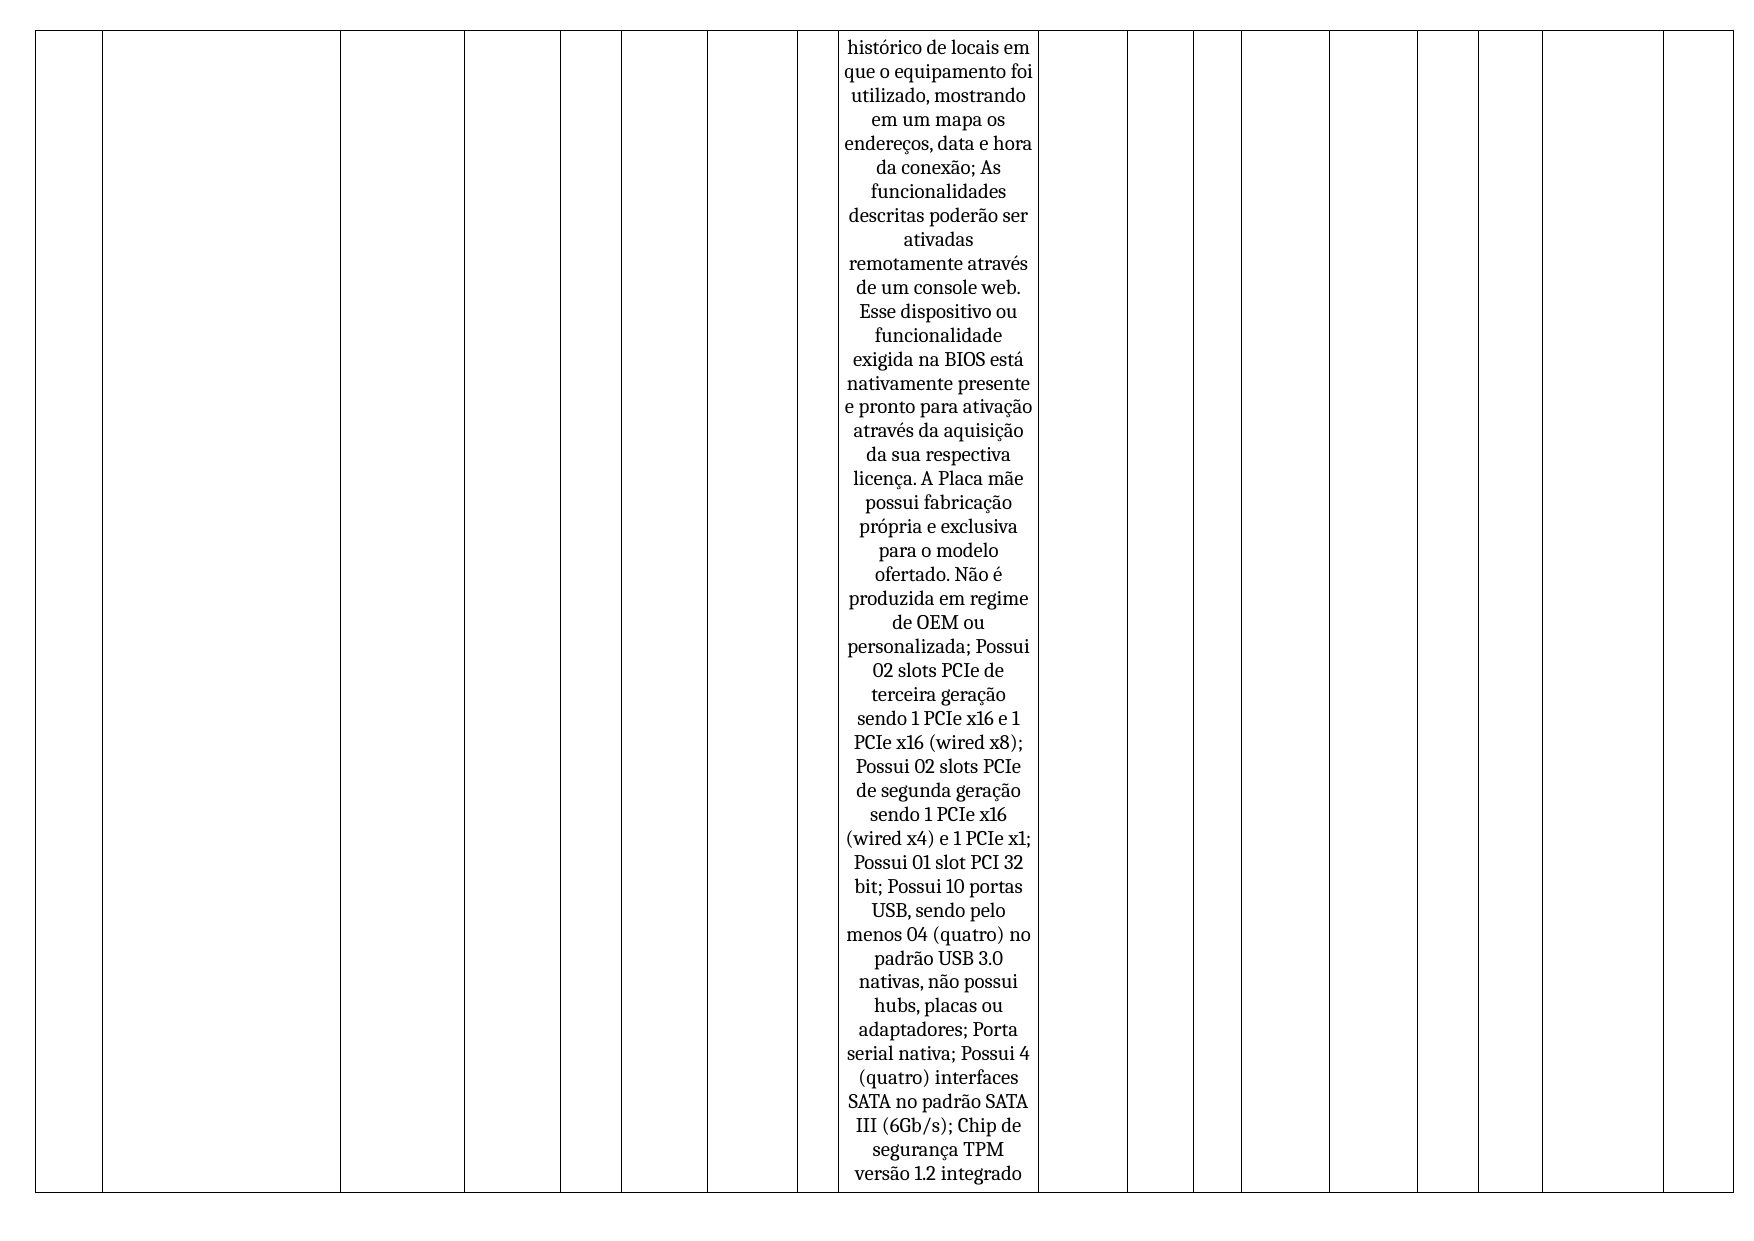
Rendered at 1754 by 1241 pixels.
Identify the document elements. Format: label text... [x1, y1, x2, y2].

table_cell [341, 31, 464, 1191]
table_cell [103, 31, 340, 1191]
table_cell [1039, 31, 1127, 1191]
table_cell [1664, 31, 1733, 1191]
table_cell [1330, 31, 1417, 1191]
table_cell [561, 31, 621, 1191]
table_cell [622, 31, 707, 1191]
table_cell [1194, 31, 1241, 1191]
table_cell [798, 31, 838, 1191]
table_cell [1128, 31, 1193, 1191]
table_cell [1418, 31, 1478, 1191]
table_cell [465, 31, 560, 1191]
table_cell [1543, 31, 1663, 1191]
table_cell [36, 31, 102, 1191]
table_cell [708, 31, 797, 1191]
table_cell histórico de locais em que o equipamento foi utilizado, mostrando em um mapa os endereços, data e hora da conexão; As funcionalidades descritas poderão ser ativadas remotamente através de um console web. Esse dispositivo ou funcionalidade exigida na BIOS está nativamente presente e pronto para ativação através da aquisição da sua respectiva licença. A Placa mãe possui fabricação própria e exclusiva para o modelo ofertado. Não é produzida em regime de OEM ou personalizada; Possui 02 slots PCIe de terceira geração sendo 1 PCIe x16 e 1 PCIe x16 (wired x8); Possui 02 slots PCIe de segunda geração sendo 1 PCIe x16 (wired x4) e 1 PCIe x1; Possui 01 slot PCI 32 bit; Possui 10 portas USB, sendo pelo menos 04 (quatro) no padrão USB 3.0 nativas, não possui hubs, placas ou adaptadores; Porta serial nativa; Possui 4 (quatro) interfaces SATA no padrão SATA III (6Gb/s); Chip de segurança TPM versão 1.2 integrado [839, 31, 1038, 1191]
table_cell [1479, 31, 1542, 1191]
table_cell [1242, 31, 1329, 1191]
